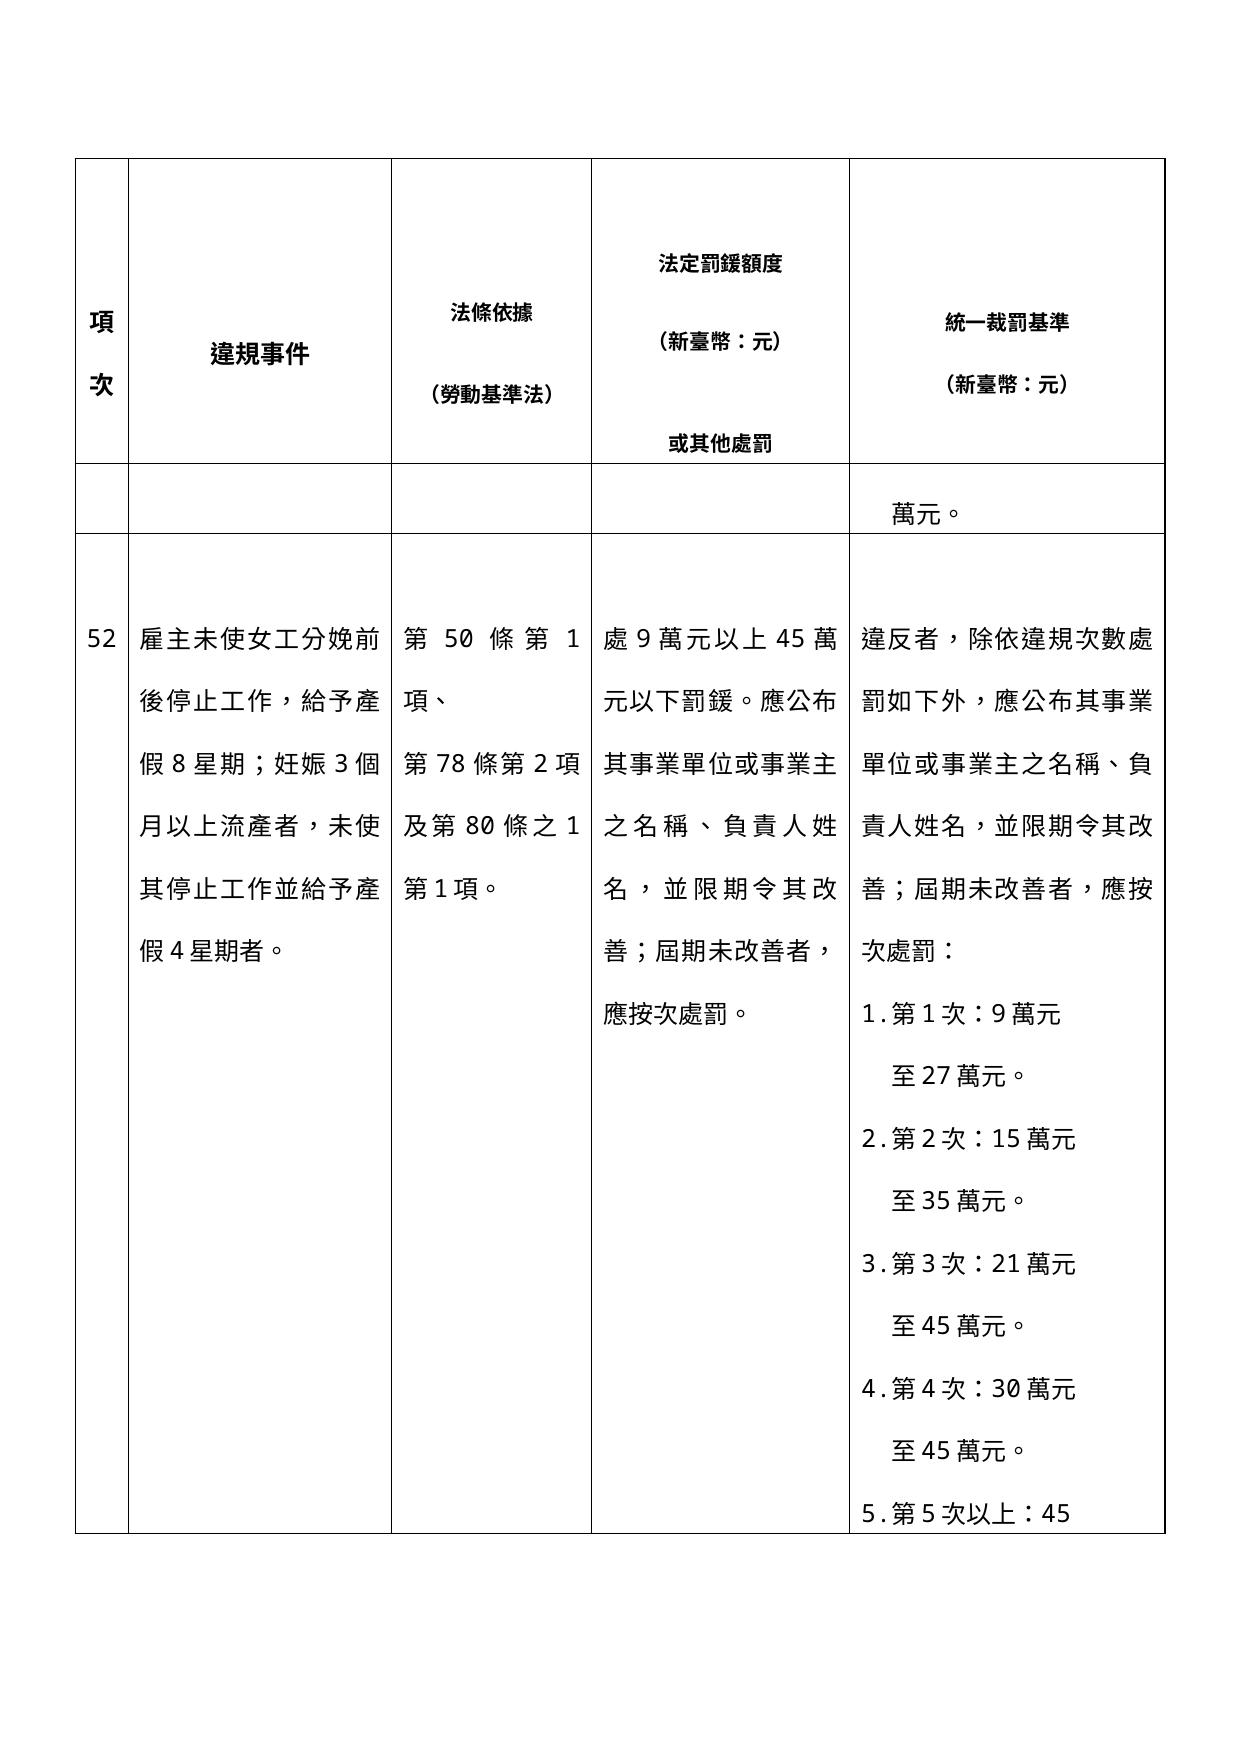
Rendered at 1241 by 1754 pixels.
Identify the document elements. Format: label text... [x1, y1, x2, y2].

table_cell [392, 464, 591, 533]
table_header 法定罰鍰額度 （新臺幣：元） 或其他處罰 [592, 159, 849, 463]
table_cell [76, 464, 128, 533]
table_cell 違反者，除依違規次數處罰如下外，應公布其事業單位或事業主之名稱、負責人姓名，並限期令其改善；屆期未改善者，應按次處罰： 1.第1次：9萬元 至27萬元。 2.第2次：15萬元 至35萬元。 3.第3次：21萬元 至45萬元。 4.第4次：30萬元 至45萬元。 5.第5次以上：45 [850, 534, 1164, 1533]
table_header 違規事件 [129, 159, 391, 463]
table_cell 處9萬元以上45萬元以下罰鍰。應公布其事業單位或事業主之名稱、負責人姓名，並限期令其改善；屆期未改善者，應按次處罰。 [592, 534, 849, 1533]
table_cell 雇主未使女工分娩前後停止工作，給予產假8星期；妊娠3個月以上流產者，未使其停止工作並給予產假4星期者。 [129, 534, 391, 1533]
table_cell 萬元。 [850, 464, 1164, 533]
table_cell 52 [76, 534, 128, 1533]
table_cell [129, 464, 391, 533]
table_cell 第50條第1項、 第78條第2項及第80條之1第1項。 [392, 534, 591, 1533]
table_cell [592, 464, 849, 533]
table_header 法條依據 （勞動基準法） [392, 159, 591, 463]
table_header 項次 [76, 159, 128, 463]
table_header 統一裁罰基準 （新臺幣：元） [850, 159, 1164, 463]
